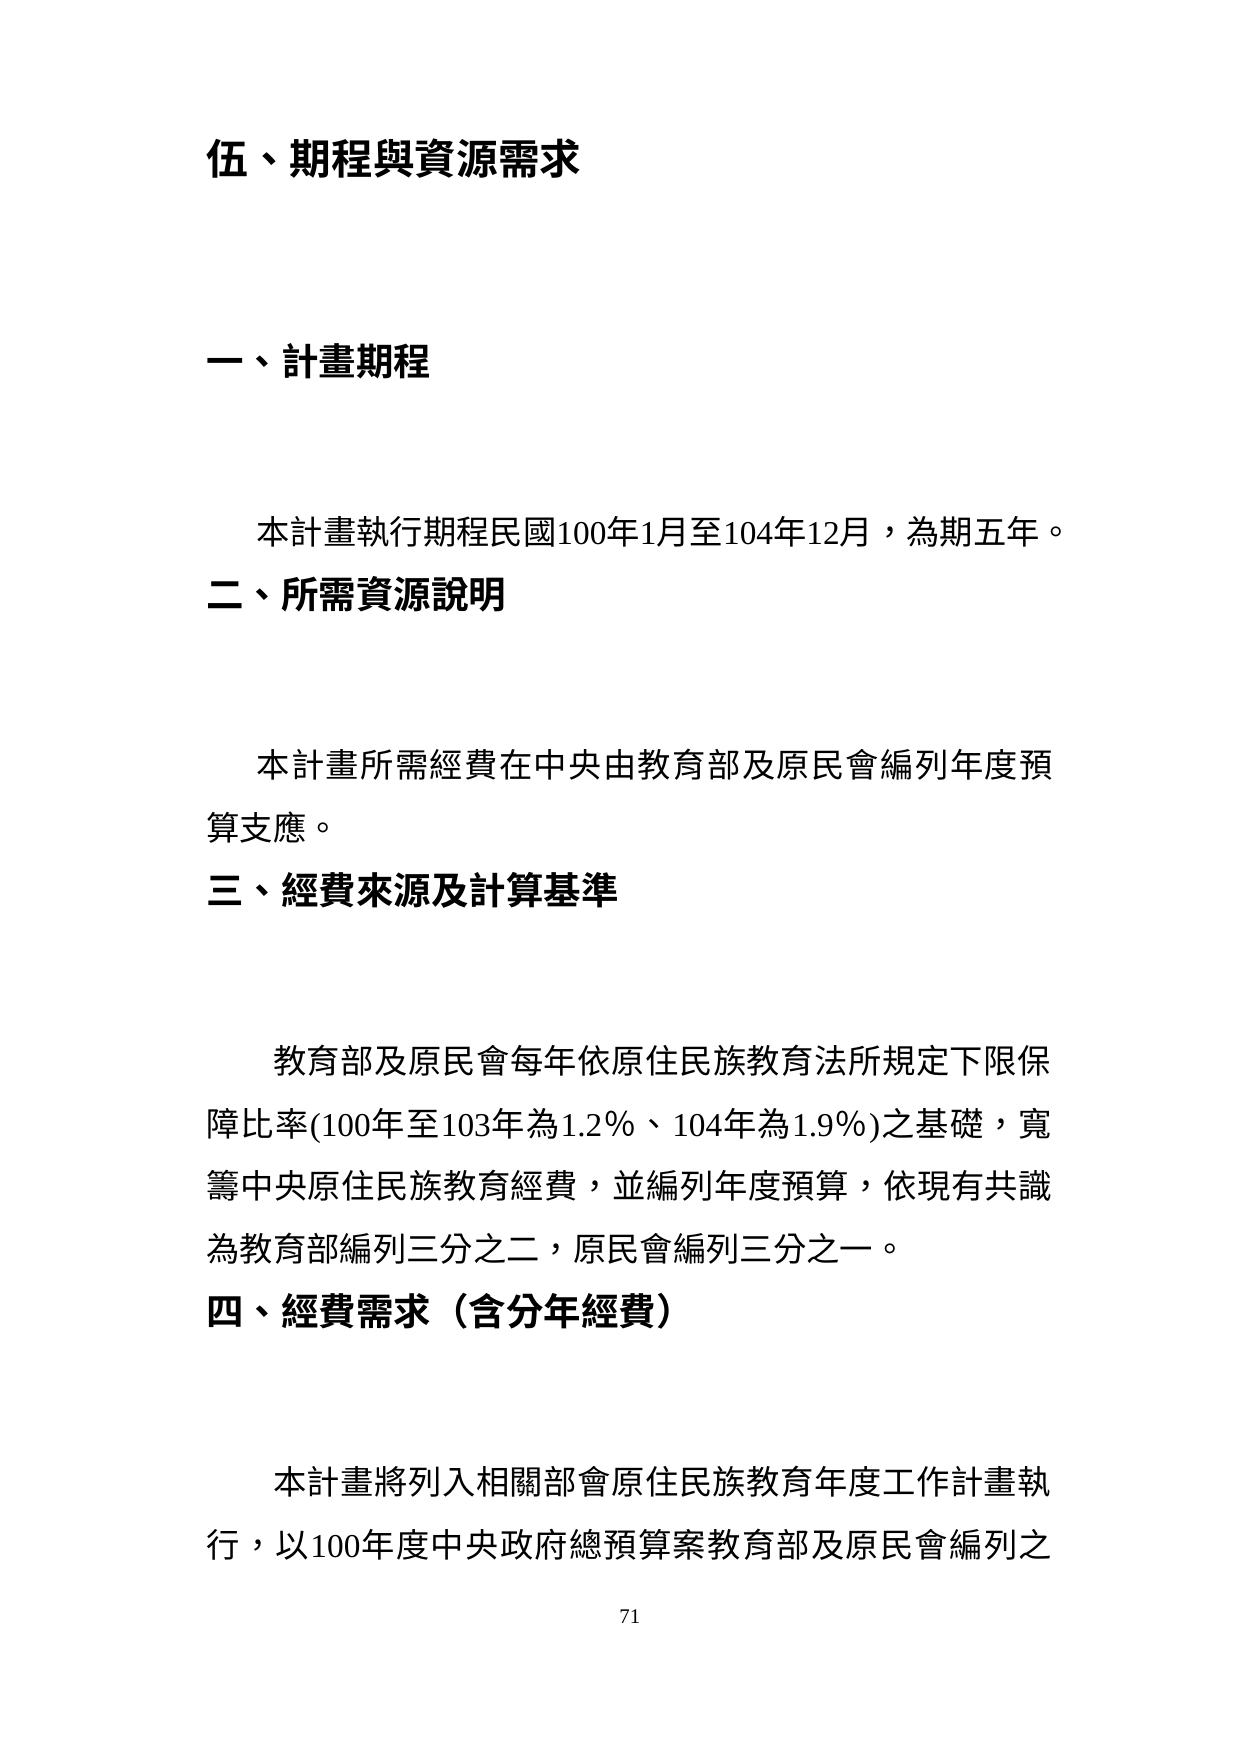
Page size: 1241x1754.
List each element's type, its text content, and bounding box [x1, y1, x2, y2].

subtitle 四、經費需求（含分年經費） [206, 1267, 1053, 1330]
subtitle 三、經費來源及計算基準 [206, 846, 1053, 909]
subtitle 二、所需資源說明 [206, 550, 1053, 613]
text 本計畫將列入相關部會原住民族教育年度工作計畫執行，以100年度中央政府總預算案教育部及原民會編列之 [206, 1438, 1053, 1563]
text 教育部及原民會每年依原住民族教育法所規定下限保障比率(100年至103年為1.2％、104年為1.9％)之基礎，寬籌中央原住民族教育經費，並編列年度預算，依現有共識為教育部編列三分之二，原民會編列三分之一。 [206, 1017, 1053, 1267]
subtitle 一、計畫期程 [206, 317, 1053, 379]
text 本計畫執行期程民國100年1月至104年12月，為期五年。 [206, 488, 1053, 550]
subtitle 伍、期程與資源需求 [206, 115, 1053, 177]
text 本計畫所需經費在中央由教育部及原民會編列年度預算支應。 [206, 721, 1053, 846]
